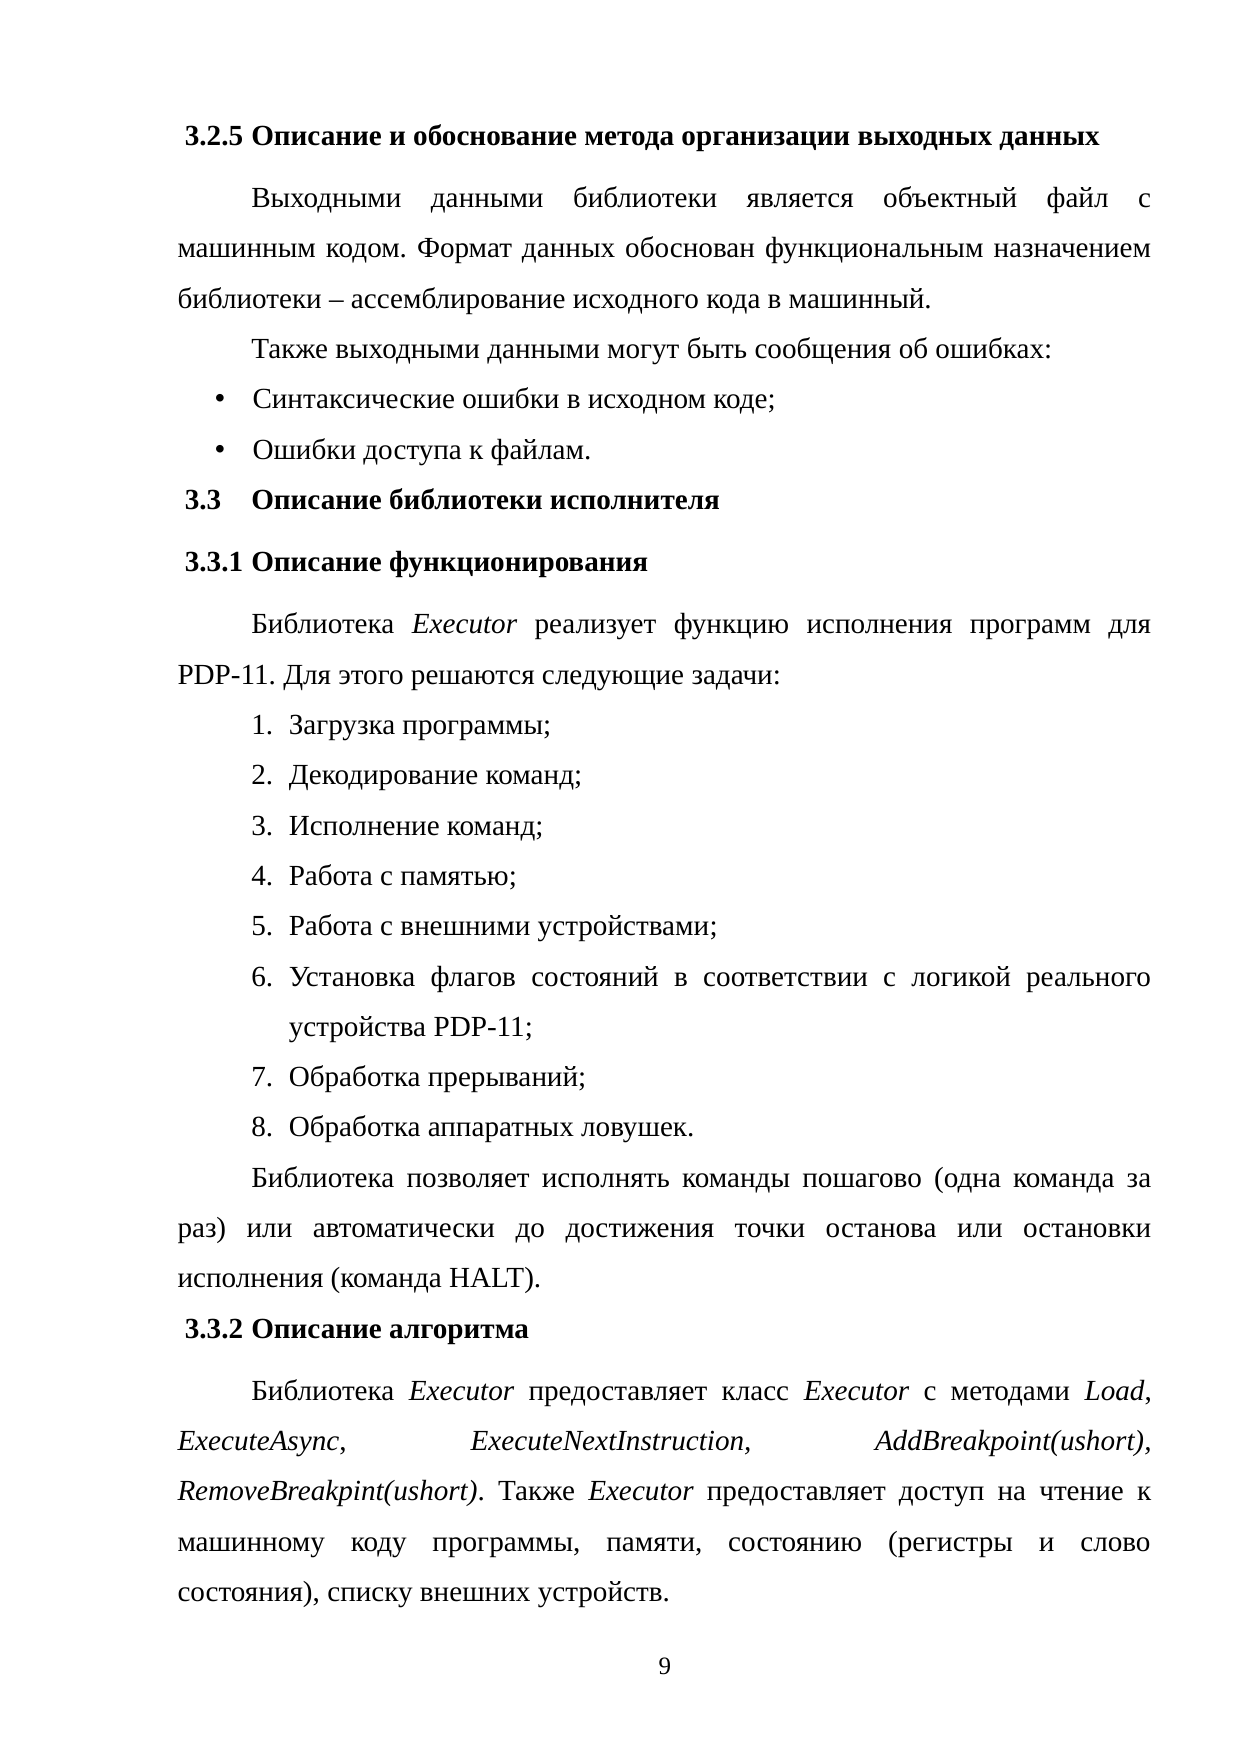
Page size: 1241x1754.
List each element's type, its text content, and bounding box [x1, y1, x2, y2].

subtitle Описание библиотеки исполнителя [177, 482, 1152, 516]
list Работа с памятью; [251, 858, 1152, 892]
list Декодирование команд; [251, 757, 1152, 791]
text Библиотека позволяет исполнять команды пошагово (одна команда за раз) или автоматически до достижения точки останова или остановки исполнения (команда HALT). [177, 1160, 1152, 1294]
list Обработка прерываний; [251, 1059, 1152, 1093]
subtitle Описание алгоритма [177, 1311, 1152, 1344]
text Библиотека Executor реализует функцию исполнения программ для PDP-11. Для этого решаются следующие задачи: [177, 606, 1152, 690]
subtitle Описание и обоснование метода организации выходных данных [177, 118, 1152, 152]
text Выходными данными библиотеки является объектный файл с машинным кодом. Формат данных обоснован функциональным назначением библиотеки – ассемблирование исходного кода в машинный. [177, 180, 1152, 314]
subtitle Описание функционирования [177, 544, 1152, 578]
list Синтаксические ошибки в исходном коде; [215, 381, 1152, 415]
list Ошибки доступа к файлам. [215, 432, 1152, 466]
list Загрузка программы; [251, 707, 1152, 741]
list Установка флагов состояний в соответствии с логикой реального устройства PDP-11; [251, 959, 1152, 1042]
text Библиотека Executor предоставляет класс Executor с методами Load, ExecuteAsync, ExecuteNextInstruction, AddBreakpoint(ushort), RemoveBreakpint(ushort). Также Executor предоставляет доступ на чтение к машинному коду программы, памяти, состоянию (регистры и слово состояния), списку внешних устройств. [177, 1373, 1152, 1608]
list Исполнение команд; [251, 808, 1152, 841]
text Также выходными данными могут быть сообщения об ошибках: [177, 331, 1152, 365]
list Обработка аппаратных ловушек. [251, 1109, 1152, 1143]
list Работа с внешними устройствами; [251, 908, 1152, 942]
